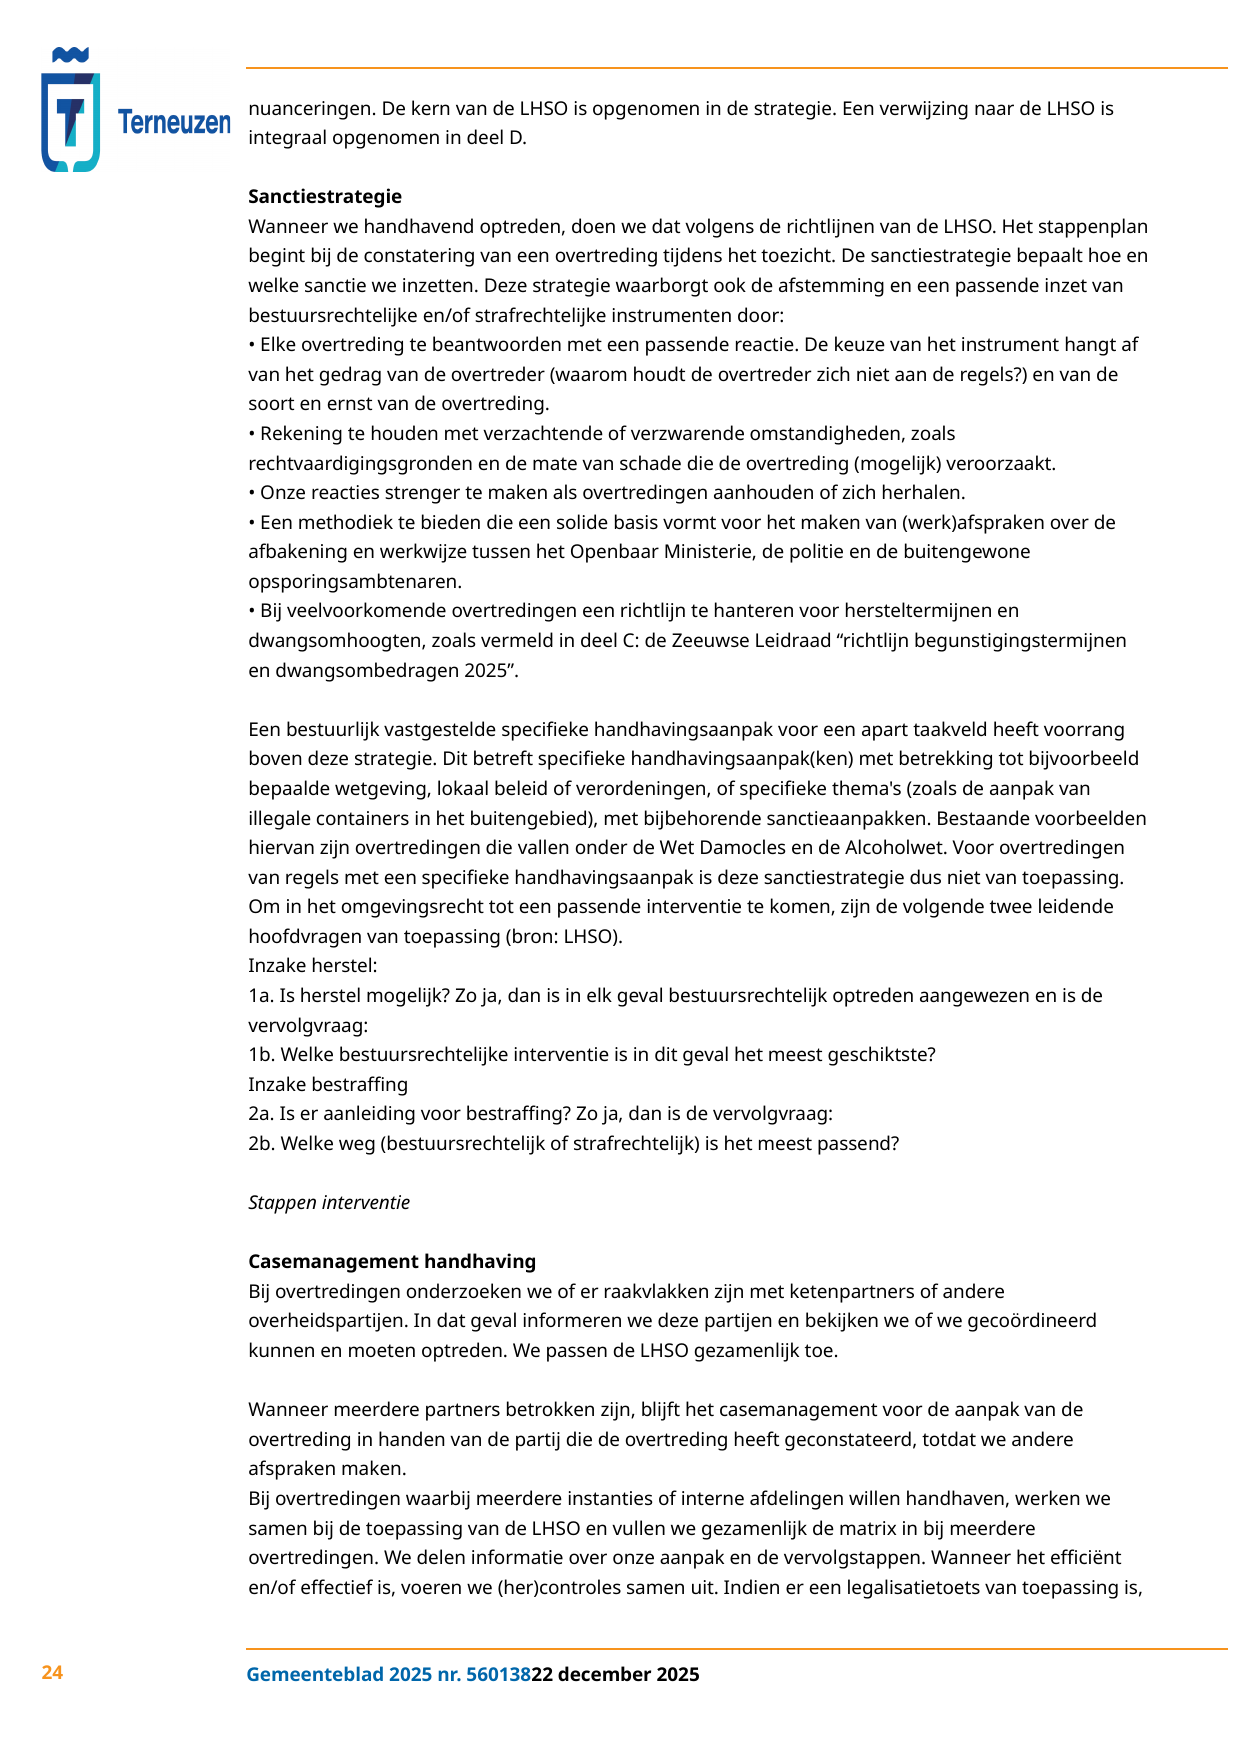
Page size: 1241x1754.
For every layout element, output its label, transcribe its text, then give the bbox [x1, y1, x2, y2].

text Om in het omgevingsrecht tot een passende interventie te komen, zijn de volgende twee leidende hoofdvragen van toepassing (bron: LHSO). [248, 893, 1152, 949]
text Inzake bestraffing [248, 1071, 1152, 1097]
text Casemanagement handhaving [248, 1248, 1152, 1274]
text Wanneer we handhavend optreden, doen we dat volgens de richtlijnen van de LHSO. Het stappenplan begint bij de constatering van een overtreding tijdens het toezicht. De sanctiestrategie bepaalt hoe en welke sanctie we inzetten. Deze strategie waarborgt ook de afstemming en een passende inzet van bestuursrechtelijke en/of strafrechtelijke instrumenten door: [248, 213, 1152, 328]
text Wanneer meerdere partners betrokken zijn, blijft het casemanagement voor de aanpak van de overtreding in handen van de partij die de overtreding heeft geconstateerd, totdat we andere afspraken maken. [248, 1396, 1152, 1481]
text Sanctiestrategie [248, 183, 1152, 209]
text • Onze reacties strenger te maken als overtredingen aanhouden of zich herhalen. [248, 479, 1152, 505]
text 1a. Is herstel mogelijk? Zo ja, dan is in elk geval bestuursrechtelijk optreden aangewezen en is de vervolgvraag: [248, 982, 1152, 1038]
text 2b. Welke weg (bestuursrechtelijk of strafrechtelijk) is het meest passend? [248, 1130, 1152, 1156]
text Een bestuurlijk vastgestelde specifieke handhavingsaanpak voor een apart taakveld heeft voorrang boven deze strategie. Dit betreft specifieke handhavingsaanpak(ken) met betrekking tot bijvoorbeeld bepaalde wetgeving, lokaal beleid of verordeningen, of specifieke thema's (zoals de aanpak van illegale containers in het buitengebied), met bijbehorende sanctieaanpakken. Bestaande voorbeelden hiervan zijn overtredingen die vallen onder de Wet Damocles en de Alcoholwet. Voor overtredingen van regels met een specifieke handhavingsaanpak is deze sanctiestrategie dus niet van toepassing. [248, 716, 1152, 890]
text Inzake herstel: [248, 953, 1152, 978]
text • Rekening te houden met verzachtende of verzwarende omstandigheden, zoals rechtvaardigingsgronden en de mate van schade die de overtreding (mogelijk) veroorzaakt. [248, 420, 1152, 476]
text • Een methodiek te bieden die een solide basis vormt voor het maken van (werk)afspraken over de afbakening en werkwijze tussen het Openbaar Ministerie, de politie en de buitengewone opsporingsambtenaren. [248, 509, 1152, 594]
text • Elke overtreding te beantwoorden met een passende reactie. De keuze van het instrument hangt af van het gedrag van de overtreder (waarom houdt de overtreder zich niet aan de regels?) en van de soort en ernst van de overtreding. [248, 331, 1152, 416]
text Bij overtredingen waarbij meerdere instanties of interne afdelingen willen handhaven, werken we samen bij de toepassing van de LHSO en vullen we gezamenlijk de matrix in bij meerdere overtredingen. We delen informatie over onze aanpak en de vervolgstappen. Wanneer het efficiënt en/of effectief is, voeren we (her)controles samen uit. Indien er een legalisatietoets van toepassing is, [248, 1485, 1152, 1600]
text Bij overtredingen onderzoeken we of er raakvlakken zijn met ketenpartners of andere overheidspartijen. In dat geval informeren we deze partijen en bekijken we of we gecoördineerd kunnen en moeten optreden. We passen de LHSO gezamenlijk toe. [248, 1278, 1152, 1363]
picture [41, 47, 231, 172]
text • Bij veelvoorkomende overtredingen een richtlijn te hanteren voor hersteltermijnen en dwangsomhoogten, zoals vermeld in deel C: de Zeeuwse Leidraad “richtlijn begunstigingstermijnen en dwangsombedragen 2025”. [248, 598, 1152, 683]
text nuanceringen. De kern van de LHSO is opgenomen in de strategie. Een verwijzing naar de LHSO is integraal opgenomen in deel D. [248, 95, 1152, 150]
text 1b. Welke bestuursrechtelijke interventie is in dit geval het meest geschiktste? [248, 1041, 1152, 1067]
text Stappen interventie [248, 1189, 1152, 1215]
text 2a. Is er aanleiding voor bestraffing? Zo ja, dan is de vervolgvraag: [248, 1101, 1152, 1126]
